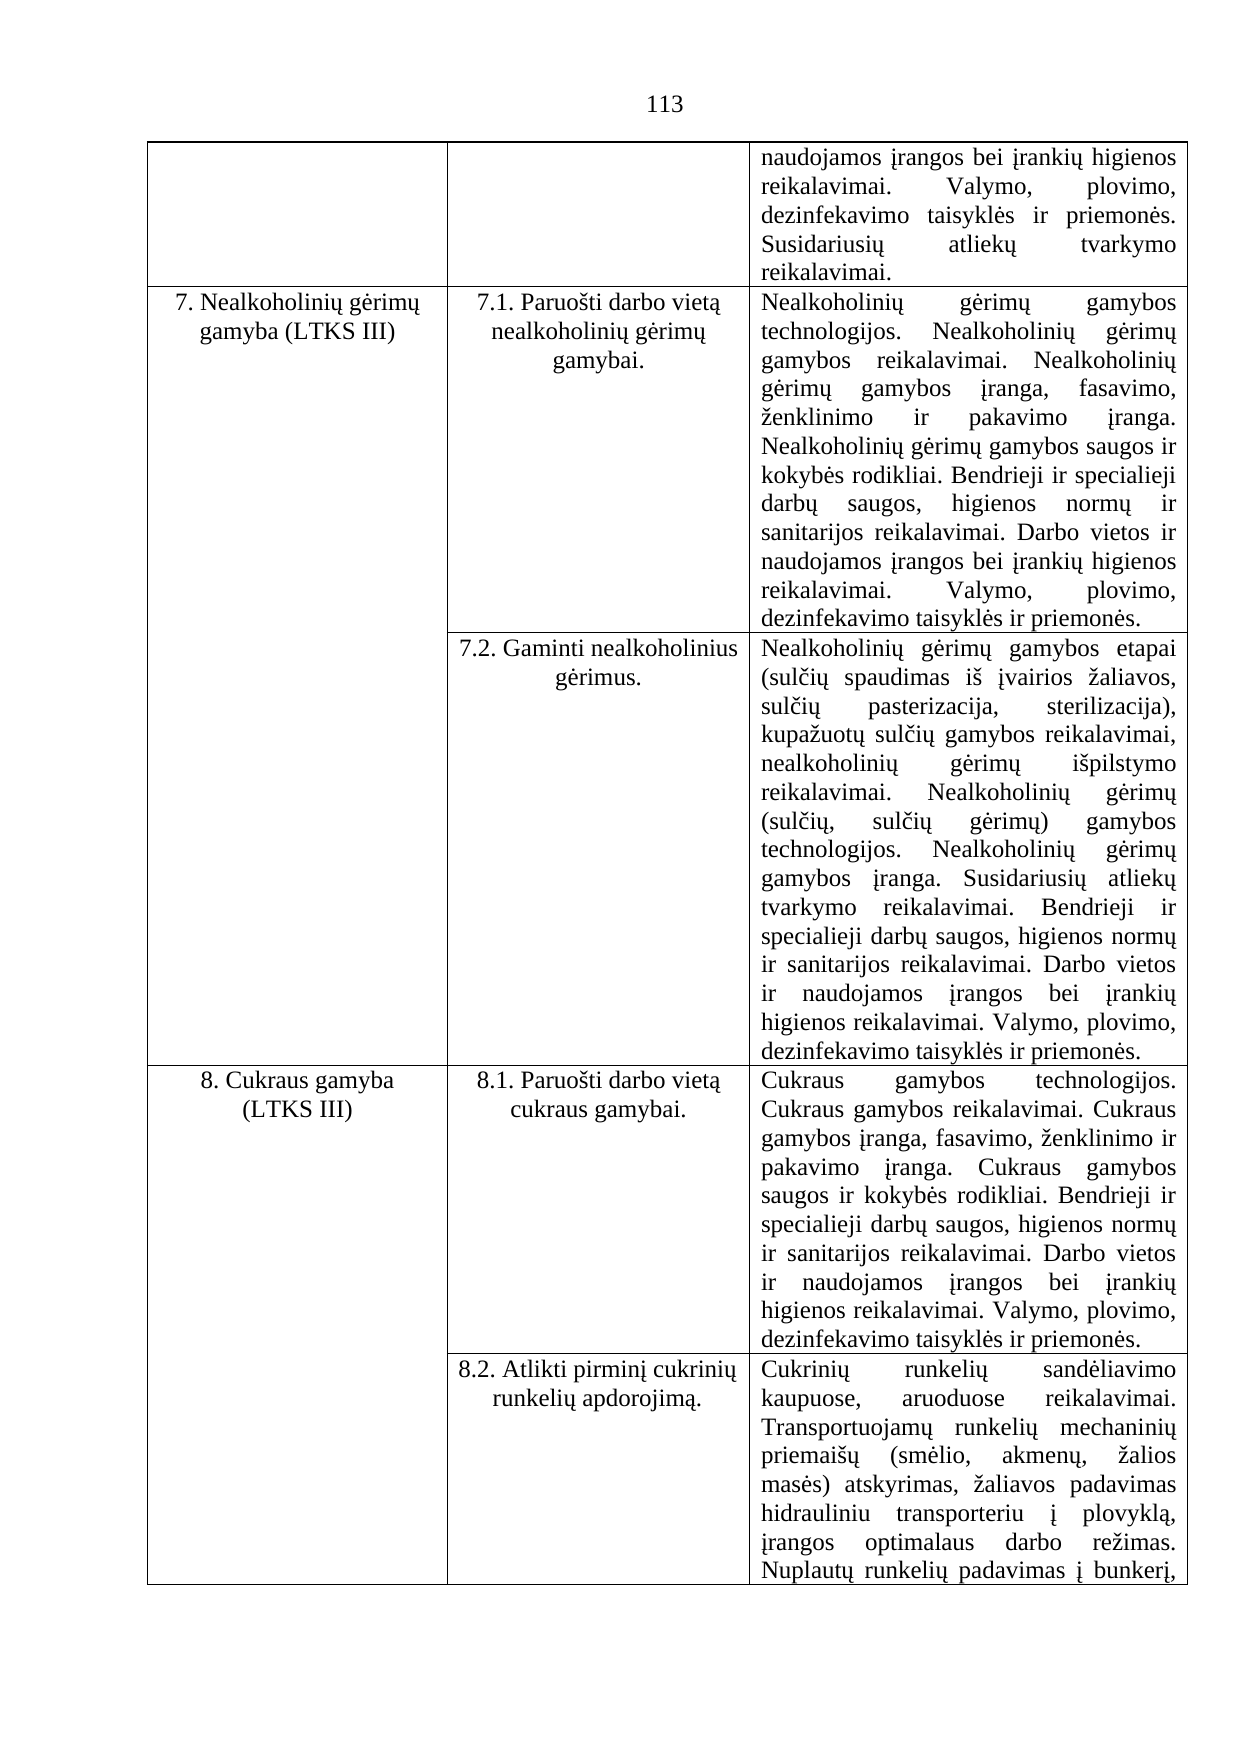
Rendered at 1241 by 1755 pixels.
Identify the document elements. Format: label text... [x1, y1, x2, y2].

table_cell 8. Cukraus gamyba (LTKS III) [148, 1066, 447, 1584]
table_cell [148, 143, 447, 286]
table_cell naudojamos įrangos bei įrankių higienos reikalavimai. Valymo, plovimo, dezinfekavimo taisyklės ir priemonės. Susidariusių atliekų tvarkymo reikalavimai. [750, 143, 1187, 286]
table_cell 7.2. Gaminti nealkoholinius gėrimus. [448, 633, 749, 1064]
table_cell Cukraus gamybos technologijos. Cukraus gamybos reikalavimai. Cukraus gamybos įranga, fasavimo, ženklinimo ir pakavimo įranga. Cukraus gamybos saugos ir kokybės rodikliai. Bendrieji ir specialieji darbų saugos, higienos normų ir sanitarijos reikalavimai. Darbo vietos ir naudojamos įrangos bei įrankių higienos reikalavimai. Valymo, plovimo, dezinfekavimo taisyklės ir priemonės. [750, 1066, 1187, 1353]
table_cell [448, 143, 749, 286]
table_cell 8.2. Atlikti pirminį cukrinių runkelių apdorojimą. [448, 1354, 749, 1584]
table_cell Nealkoholinių gėrimų gamybos etapai (sulčių spaudimas iš įvairios žaliavos, sulčių pasterizacija, sterilizacija), kupažuotų sulčių gamybos reikalavimai, nealkoholinių gėrimų išpilstymo reikalavimai. Nealkoholinių gėrimų (sulčių, sulčių gėrimų) gamybos technologijos. Nealkoholinių gėrimų gamybos įranga. Susidariusių atliekų tvarkymo reikalavimai. Bendrieji ir specialieji darbų saugos, higienos normų ir sanitarijos reikalavimai. Darbo vietos ir naudojamos įrangos bei įrankių higienos reikalavimai. Valymo, plovimo, dezinfekavimo taisyklės ir priemonės. [750, 633, 1187, 1064]
table_cell Nealkoholinių gėrimų gamybos technologijos. Nealkoholinių gėrimų gamybos reikalavimai. Nealkoholinių gėrimų gamybos įranga, fasavimo, ženklinimo ir pakavimo įranga. Nealkoholinių gėrimų gamybos saugos ir kokybės rodikliai. Bendrieji ir specialieji darbų saugos, higienos normų ir sanitarijos reikalavimai. Darbo vietos ir naudojamos įrangos bei įrankių higienos reikalavimai. Valymo, plovimo, dezinfekavimo taisyklės ir priemonės. [750, 287, 1187, 632]
table_cell Cukrinių runkelių sandėliavimo kaupuose, aruoduose reikalavimai. Transportuojamų runkelių mechaninių priemaišų (smėlio, akmenų, žalios masės) atskyrimas, žaliavos padavimas hidrauliniu transporteriu į plovyklą, įrangos optimalaus darbo režimas. Nuplautų runkelių padavimas į bunkerį, [750, 1354, 1187, 1584]
table_cell 7.1. Paruošti darbo vietą nealkoholinių gėrimų gamybai. [448, 287, 749, 632]
table_cell 7. Nealkoholinių gėrimų gamyba (LTKS III) [148, 287, 447, 1064]
table_cell 8.1. Paruošti darbo vietą cukraus gamybai. [448, 1066, 749, 1353]
